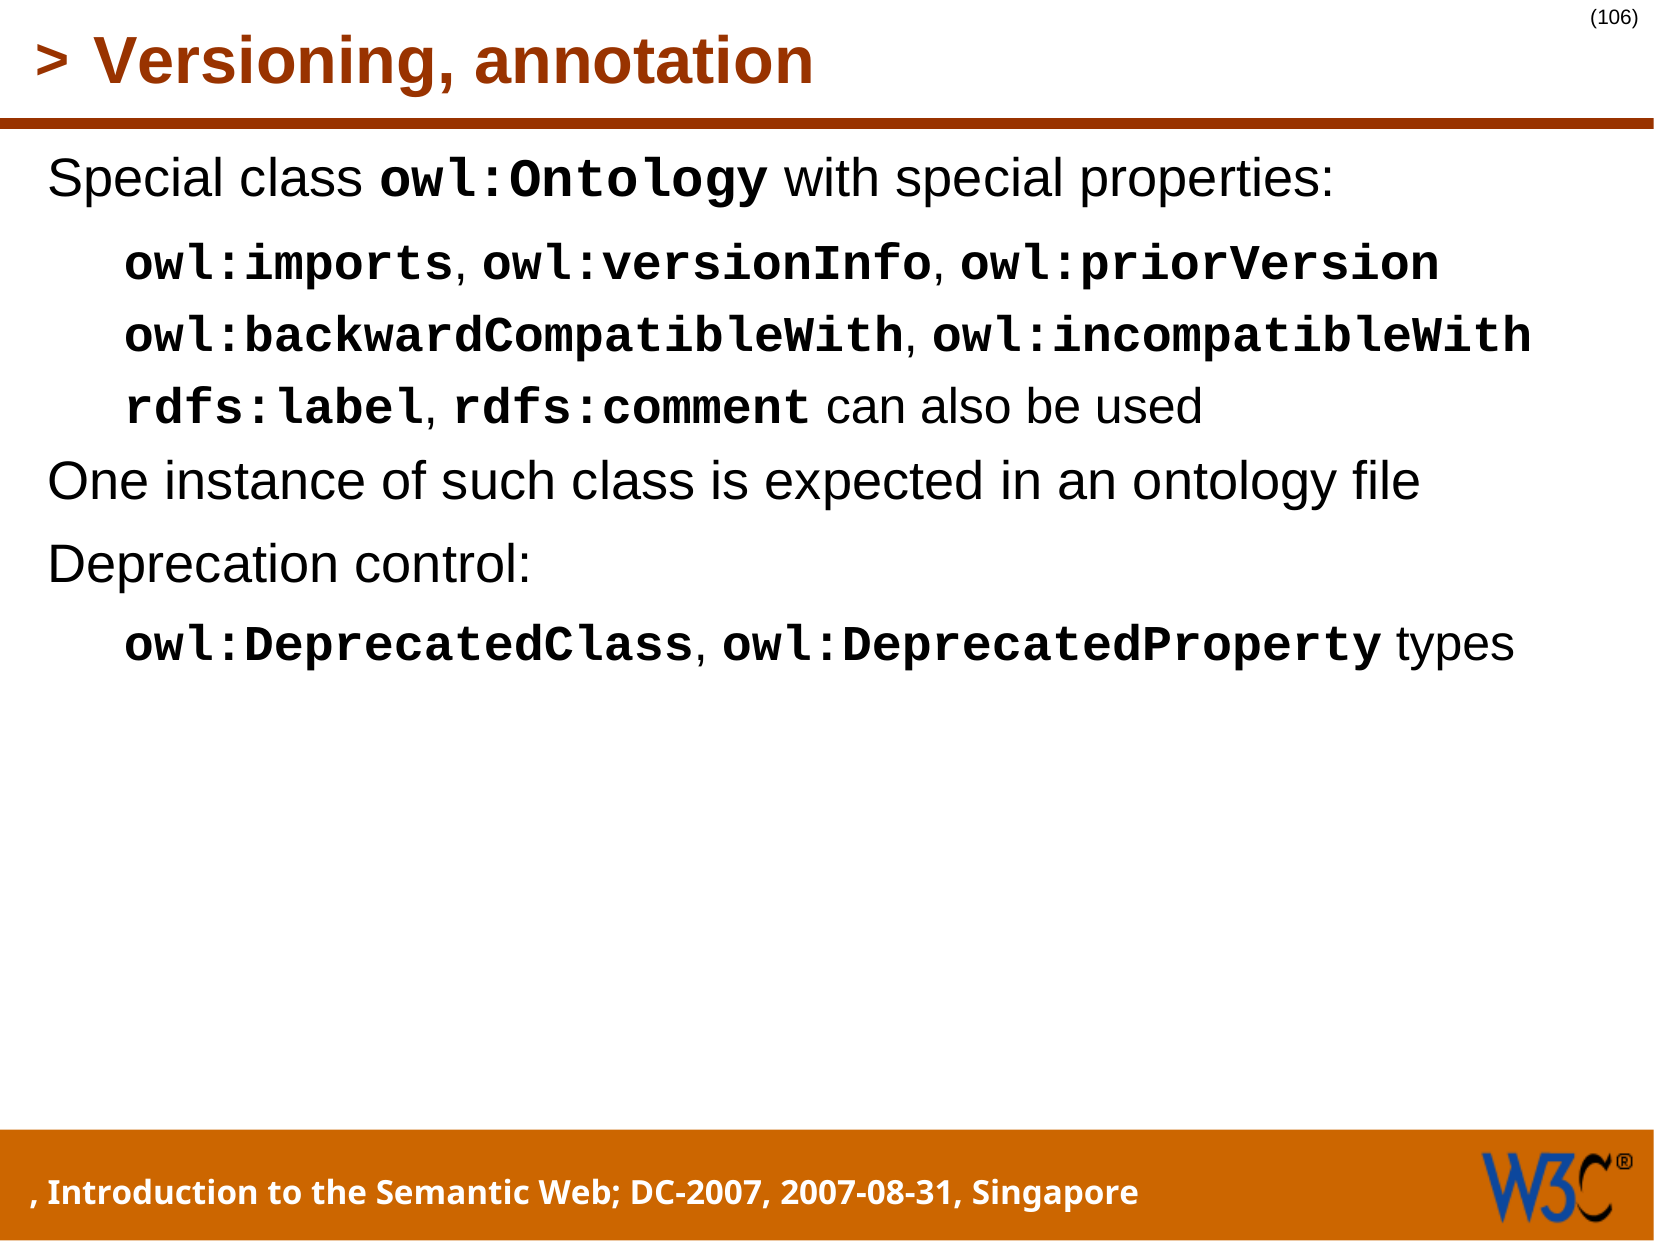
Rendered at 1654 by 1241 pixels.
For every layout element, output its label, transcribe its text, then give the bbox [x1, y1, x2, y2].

picture [1477, 1149, 1639, 1228]
title Versioning, annotation [93, 0, 1493, 119]
list Special class owl:Ontology with special properties: owl:imports, owl:versionInfo, owl:priorVersion owl:backwardCompatibleWith, owl:incompatibleWith rdfs:label, rdfs:comment can also be used One instance of such class is expected in an ontology file Deprecation control: owl:DeprecatedClass, owl:DeprecatedProperty types [29, 147, 1624, 1119]
